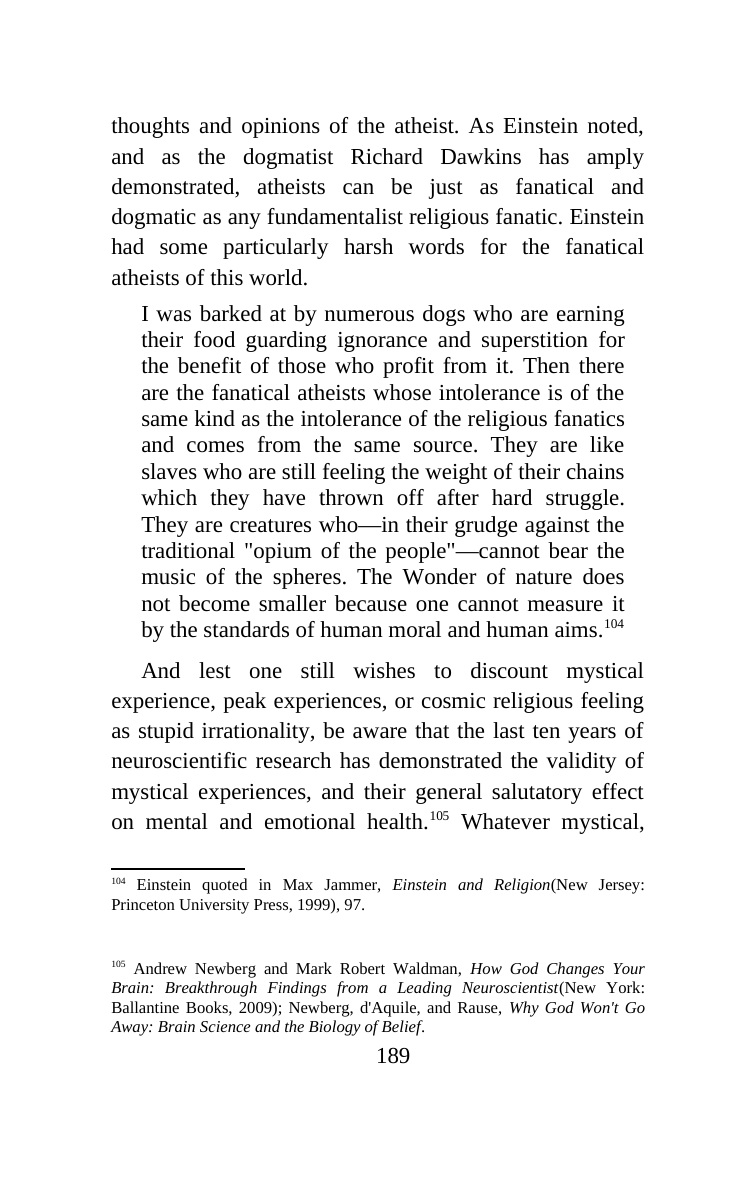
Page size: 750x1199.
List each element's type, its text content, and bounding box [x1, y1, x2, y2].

text thoughts and opinions of the atheist. As Einstein noted, and as the dogmatist Richard Dawkins has amply demonstrated, atheists can be just as fanatical and dogmatic as any fundamentalist religious fanatic. Einstein had some particularly harsh words for the fanatical atheists of this world. [111, 112, 645, 290]
text And lest one still wishes to discount mystical experience, peak experiences, or cosmic religious feeling as stupid irrationality, be aware that the last ten years of neuroscientific research has demonstrated the validity of mystical experiences, and their general salutatory effect on mental and emotional health. Whatever mystical, [111, 657, 645, 834]
text Einstein quoted in Max Jammer, Einstein and Religion(New Jersey: Princeton University Press, 1999), 97. [111, 875, 645, 914]
text Andrew Newberg and Mark Robert Waldman, How God Changes Your Brain: Breakthrough Findings from a Leading Neuroscientist(New York: Ballantine Books, 2009); Newberg, d'Aquile, and Rause, Why God Won't Go Away: Brain Science and the Biology of Belief. [111, 958, 645, 1036]
text I was barked at by numerous dogs who are earning their food guarding ignorance and superstition for the benefit of those who profit from it. Then there are the fanatical atheists whose intolerance is of the same kind as the intolerance of the religious fanatics and comes from the same source. They are like slaves who are still feeling the weight of their chains which they have thrown off after hard struggle. They are creatures who—in their grudge against the traditional "opium of the people"—cannot bear the music of the spheres. The Wonder of nature does not become smaller because one cannot measure it by the standards of human moral and human aims. [141, 300, 626, 642]
